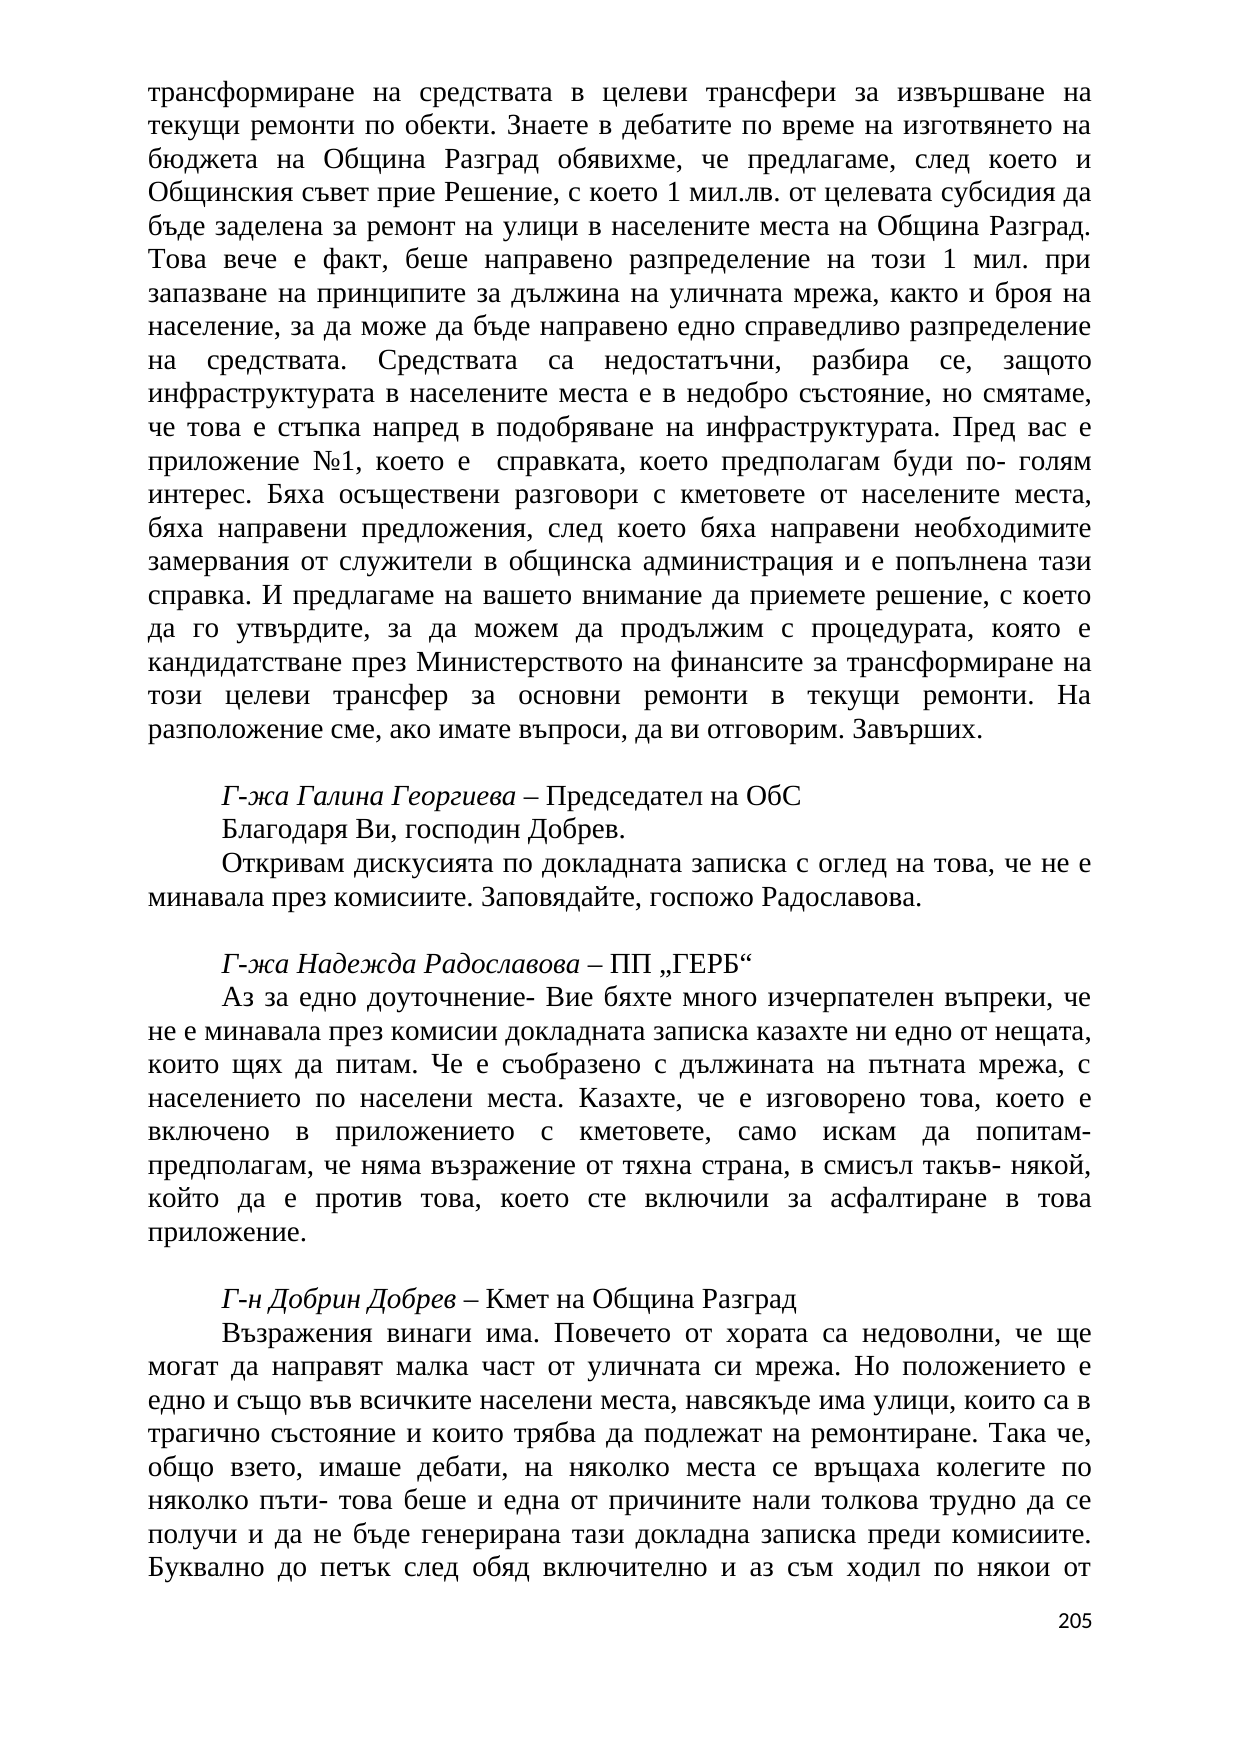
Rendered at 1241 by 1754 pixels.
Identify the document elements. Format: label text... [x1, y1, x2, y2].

text Г-н Добрин Добрев – Кмет на Община Разград [148, 1281, 1093, 1315]
text Възражения винаги има. Повечето от хората са недоволни, че ще могат да направят малка част от уличната си мрежа. Но положението е едно и също във всичките населени места, навсякъде има улици, които са в трагично състояние и които трябва да подлежат на ремонтиране. Така че, общо взето, имаше дебати, на няколко места се връщаха колегите по няколко пъти- това беше и една от причините нали толкова трудно да се получи и да не бъде генерирана тази докладна записка преди комисиите. Буквално до петък след обяд включително и аз съм ходил по някои от [148, 1315, 1093, 1583]
text трансформиране на средствата в целеви трансфери за извършване на текущи ремонти по обекти. Знаете в дебатите по време на изготвянето на бюджета на Община Разград обявихме, че предлагаме, след което и Общинския съвет прие Решение, с което 1 мил.лв. от целевата субсидия да бъде заделена за ремонт на улици в населените места на Община Разград. Това вече е факт, беше направено разпределение на този 1 мил. при запазване на принципите за дължина на уличната мрежа, както и броя на население, за да може да бъде направено едно справедливо разпределение на средствата. Средствата са недостатъчни, разбира се, защото инфраструктурата в населените места е в недобро състояние, но смятаме, че това е стъпка напред в подобряване на инфраструктурата. Пред вас е приложение №1, което е справката, което предполагам буди по- голям интерес. Бяха осъществени разговори с кметовете от населените места, бяха направени предложения, след което бяха направени необходимите замервания от служители в общинска администрация и е попълнена тази справка. И предлагаме на вашето внимание да приемете решение, с което да го утвърдите, за да можем да продължим с процедурата, която е кандидатстване през Министерството на финансите за трансформиране на този целеви трансфер за основни ремонти в текущи ремонти. На разположение сме, ако имате въпроси, да ви отговорим. Завърших. [148, 74, 1093, 744]
text Г-жа Галина Георгиева – Председател на ОбС [148, 778, 1093, 812]
text Откривам дискусията по докладната записка с оглед на това, че не е минавала през комисиите. Заповядайте, госпожо Радославова. [148, 845, 1093, 912]
text Благодаря Ви, господин Добрев. [148, 812, 1093, 845]
text Аз за едно доуточнение- Вие бяхте много изчерпателен въпреки, че не е минавала през комисии докладната записка казахте ни едно от нещата, които щях да питам. Че е съобразено с дължината на пътната мрежа, с населението по населени места. Казахте, че е изговорено това, което е включено в приложението с кметовете, само искам да попитам- предполагам, че няма възражение от тяхна страна, в смисъл такъв- някой, който да е против това, което сте включили за асфалтиране в това приложение. [148, 979, 1093, 1248]
text Г-жа Надежда Радославова – ПП „ГЕРБ“ [148, 946, 1093, 979]
